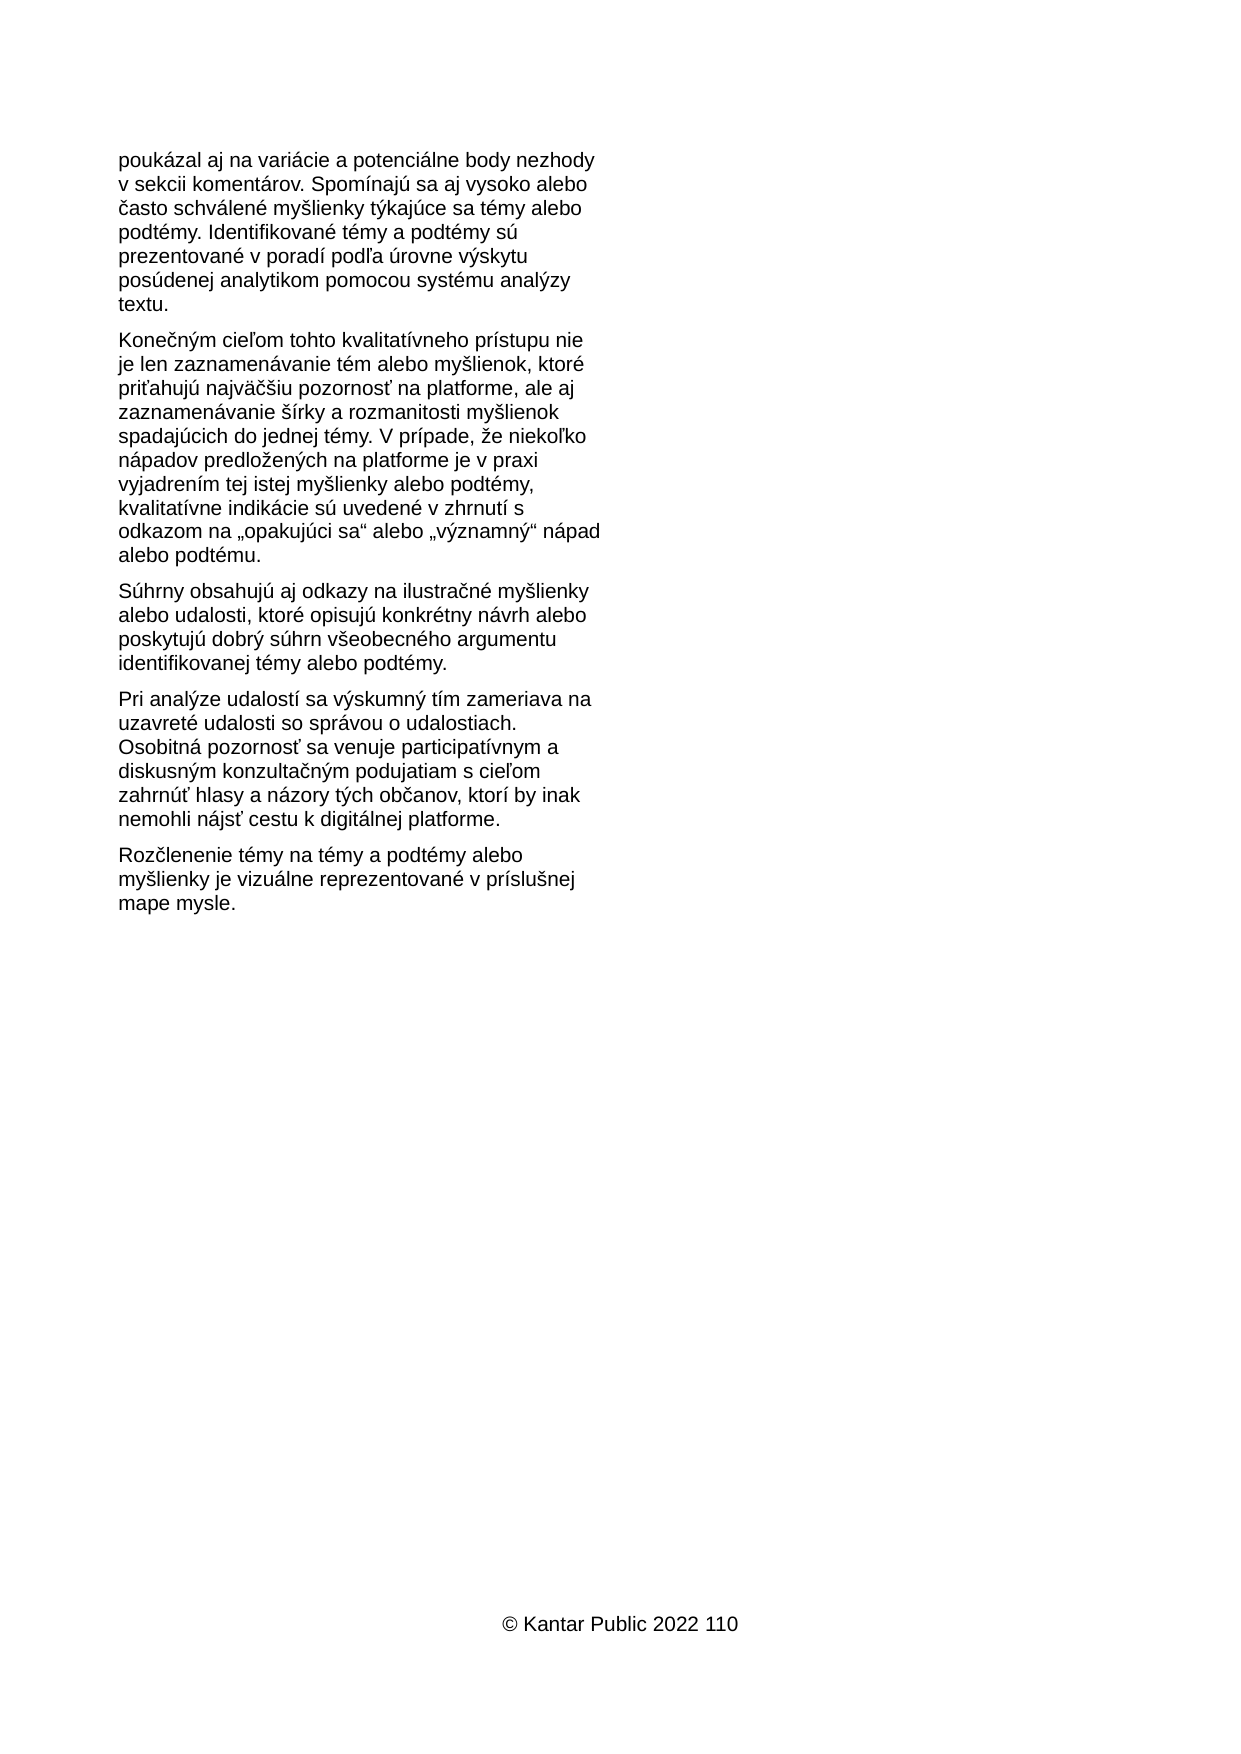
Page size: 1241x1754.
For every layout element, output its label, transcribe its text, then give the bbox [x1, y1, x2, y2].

text Súhrny obsahujú aj odkazy na ilustračné myšlienky alebo udalosti, ktoré opisujú konkrétny návrh alebo poskytujú dobrý súhrn všeobecného argumentu identifikovanej témy alebo podtémy. [118, 579, 605, 675]
text Rozčlenenie témy na témy a podtémy alebo myšlienky je vizuálne reprezentované v príslušnej mape mysle. [118, 842, 605, 914]
text poukázal aj na variácie a potenciálne body nezhody v sekcii komentárov. Spomínajú sa aj vysoko alebo často schválené myšlienky týkajúce sa témy alebo podtémy. Identifikované témy a podtémy sú prezentované v poradí podľa úrovne výskytu posúdenej analytikom pomocou systému analýzy textu. [118, 148, 605, 316]
text Pri analýze udalostí sa výskumný tím zameriava na uzavreté udalosti so správou o udalostiach. Osobitná pozornosť sa venuje participatívnym a diskusným konzultačným podujatiam s cieľom zahrnúť hlasy a názory tých občanov, ktorí by inak nemohli nájsť cestu k digitálnej platforme. [118, 687, 605, 831]
text Konečným cieľom tohto kvalitatívneho prístupu nie je len zaznamenávanie tém alebo myšlienok, ktoré priťahujú najväčšiu pozornosť na platforme, ale aj zaznamenávanie šírky a rozmanitosti myšlienok spadajúcich do jednej témy. V prípade, že niekoľko nápadov predložených na platforme je v praxi vyjadrením tej istej myšlienky alebo podtémy, kvalitatívne indikácie sú uvedené v zhrnutí s odkazom na „opakujúci sa“ alebo „významný“ nápad alebo podtému. [118, 328, 605, 567]
